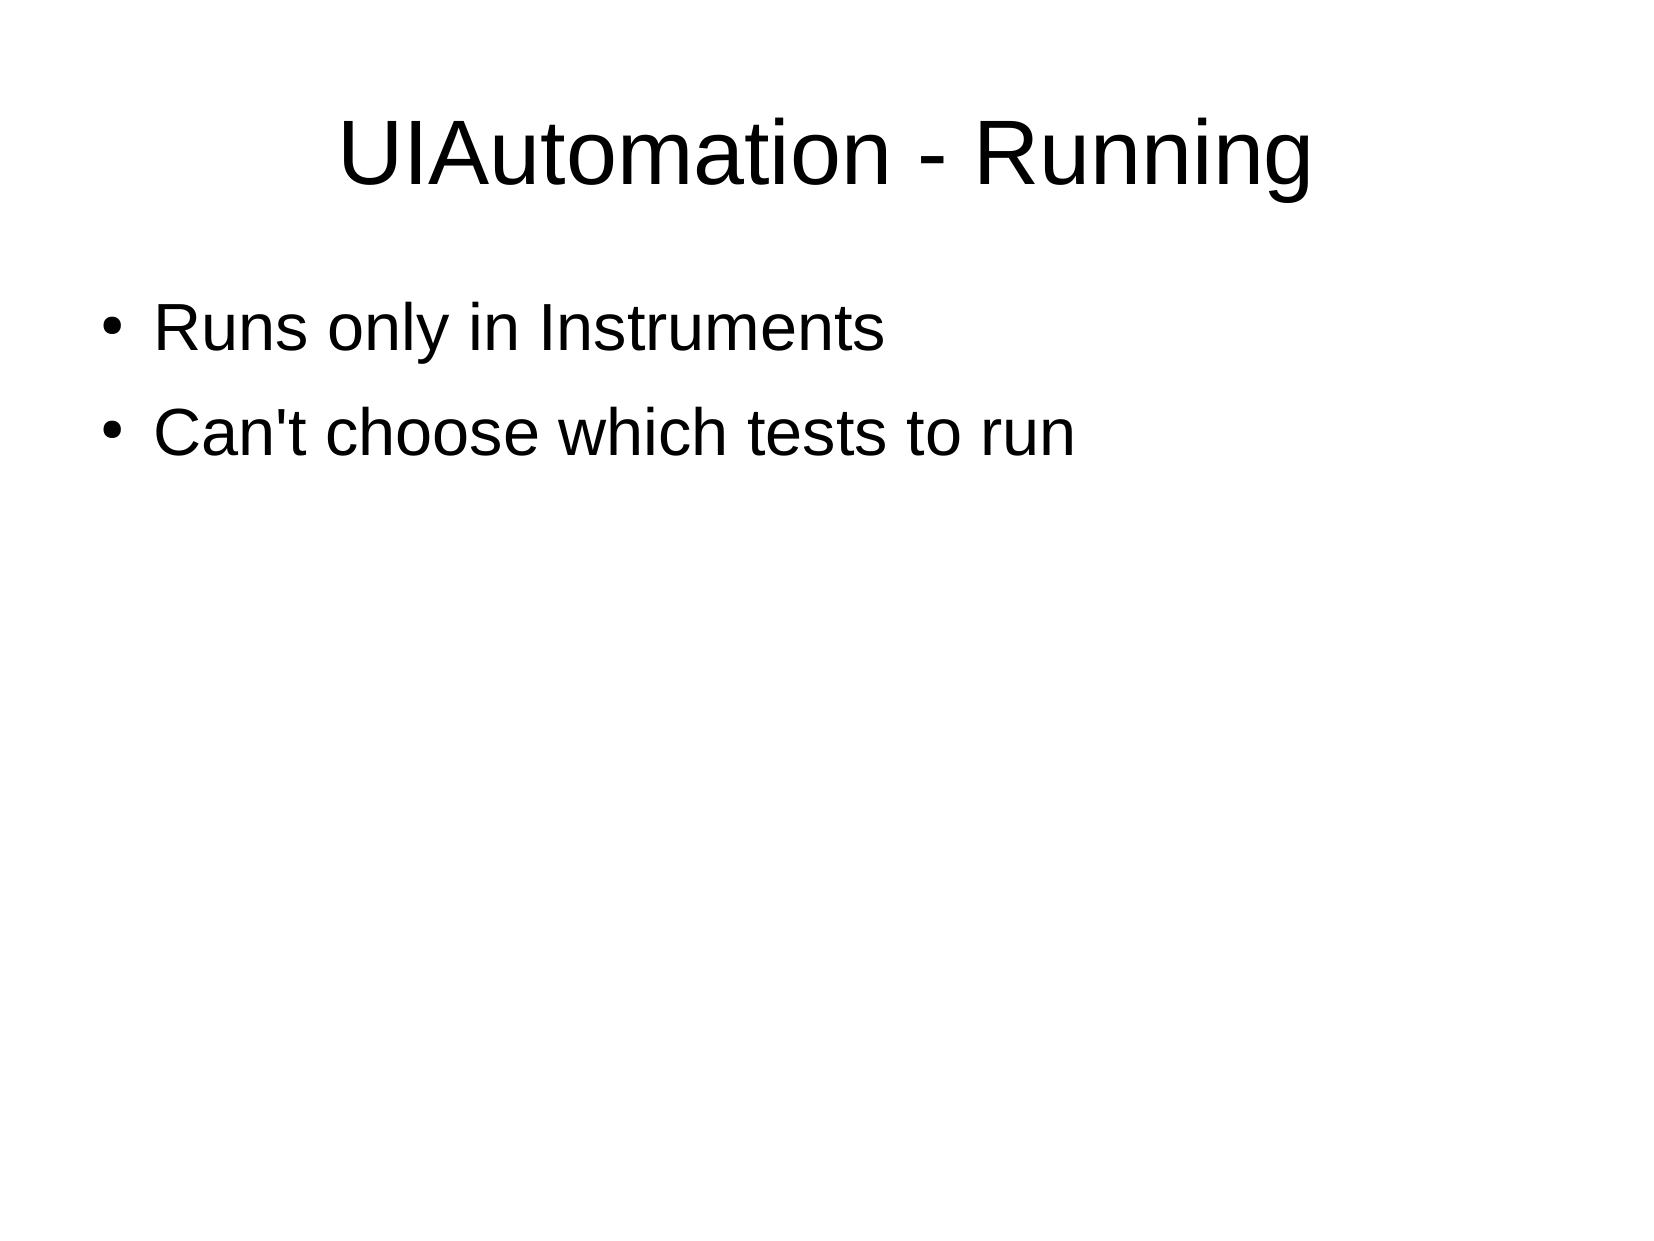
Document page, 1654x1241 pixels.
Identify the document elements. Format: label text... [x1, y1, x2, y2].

title UIAutomation - Running [82, 49, 1571, 257]
list Runs only in Instruments Can't choose which tests to run [82, 290, 1571, 1109]
